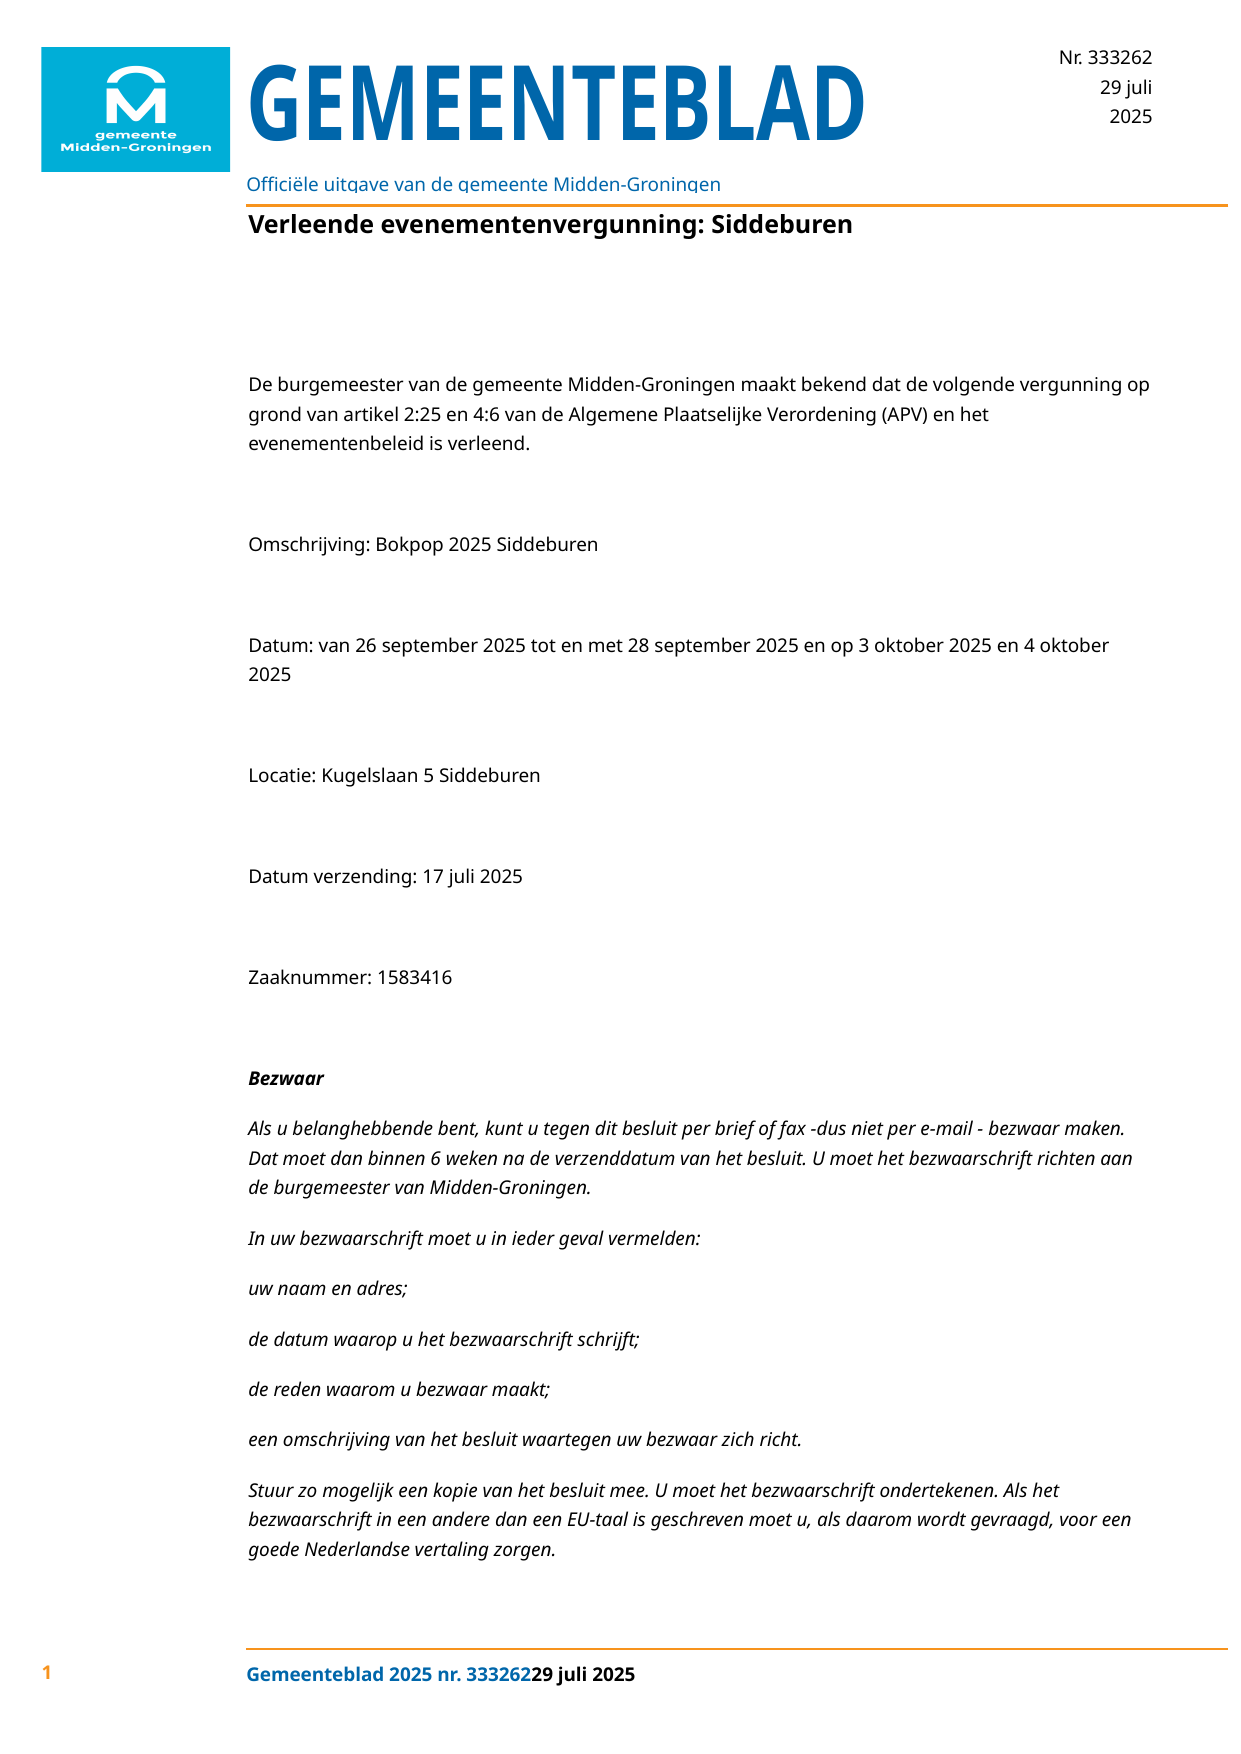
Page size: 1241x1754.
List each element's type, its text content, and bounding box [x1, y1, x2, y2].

picture [107, 89, 165, 122]
text Datum verzending: 17 juli 2025 [248, 863, 1152, 889]
text de reden waarom u bezwaar maakt; [248, 1376, 1152, 1402]
picture [184, 146, 190, 153]
text uw naam en adres; [248, 1275, 1152, 1301]
text Zaaknummer: 1583416 [248, 964, 1152, 990]
text In uw bezwaarschrift moet u in ieder geval vermelden: [248, 1225, 1152, 1251]
text een omschrijving van het besluit waartegen uw bezwaar zich richt. [248, 1427, 1152, 1452]
text Verleende evenementenvergunning: Siddeburen [248, 207, 1152, 241]
text Locatie: Kugelslaan 5 Siddeburen [248, 762, 1152, 788]
text Stuur zo mogelijk een kopie van het besluit mee. U moet het bezwaarschrift ondertekenen. Als het bezwaarschrift in een andere dan een EU-taal is geschreven moet u, als daarom wordt gevraagd, voor een goede Nederlandse vertaling zorgen. [248, 1477, 1152, 1562]
text Datum: van 26 september 2025 tot en met 28 september 2025 en op 3 oktober 2025 en 4 oktober 2025 [248, 632, 1152, 687]
picture [108, 66, 164, 82]
text Bezwaar [248, 1065, 1152, 1091]
text De burgemeester van de gemeente Midden-Groningen maakt bekend dat de volgende vergunning op grond van artikel 2:25 en 4:6 van de Algemene Plaatselijke Verordening (APV) en het evenementenbeleid is verleend. [248, 371, 1152, 456]
text de datum waarop u het bezwaarschrift schrijft; [248, 1326, 1152, 1351]
text Omschrijving: Bokpop 2025 Siddeburen [248, 531, 1152, 557]
text Als u belanghebbende bent, kunt u tegen dit besluit per brief of fax -dus niet per e-mail - bezwaar maken. Dat moet dan binnen 6 weken na de verzenddatum van het besluit. U moet het bezwaarschrift richten aan de burgemeester van Midden-Groningen. [248, 1115, 1152, 1200]
